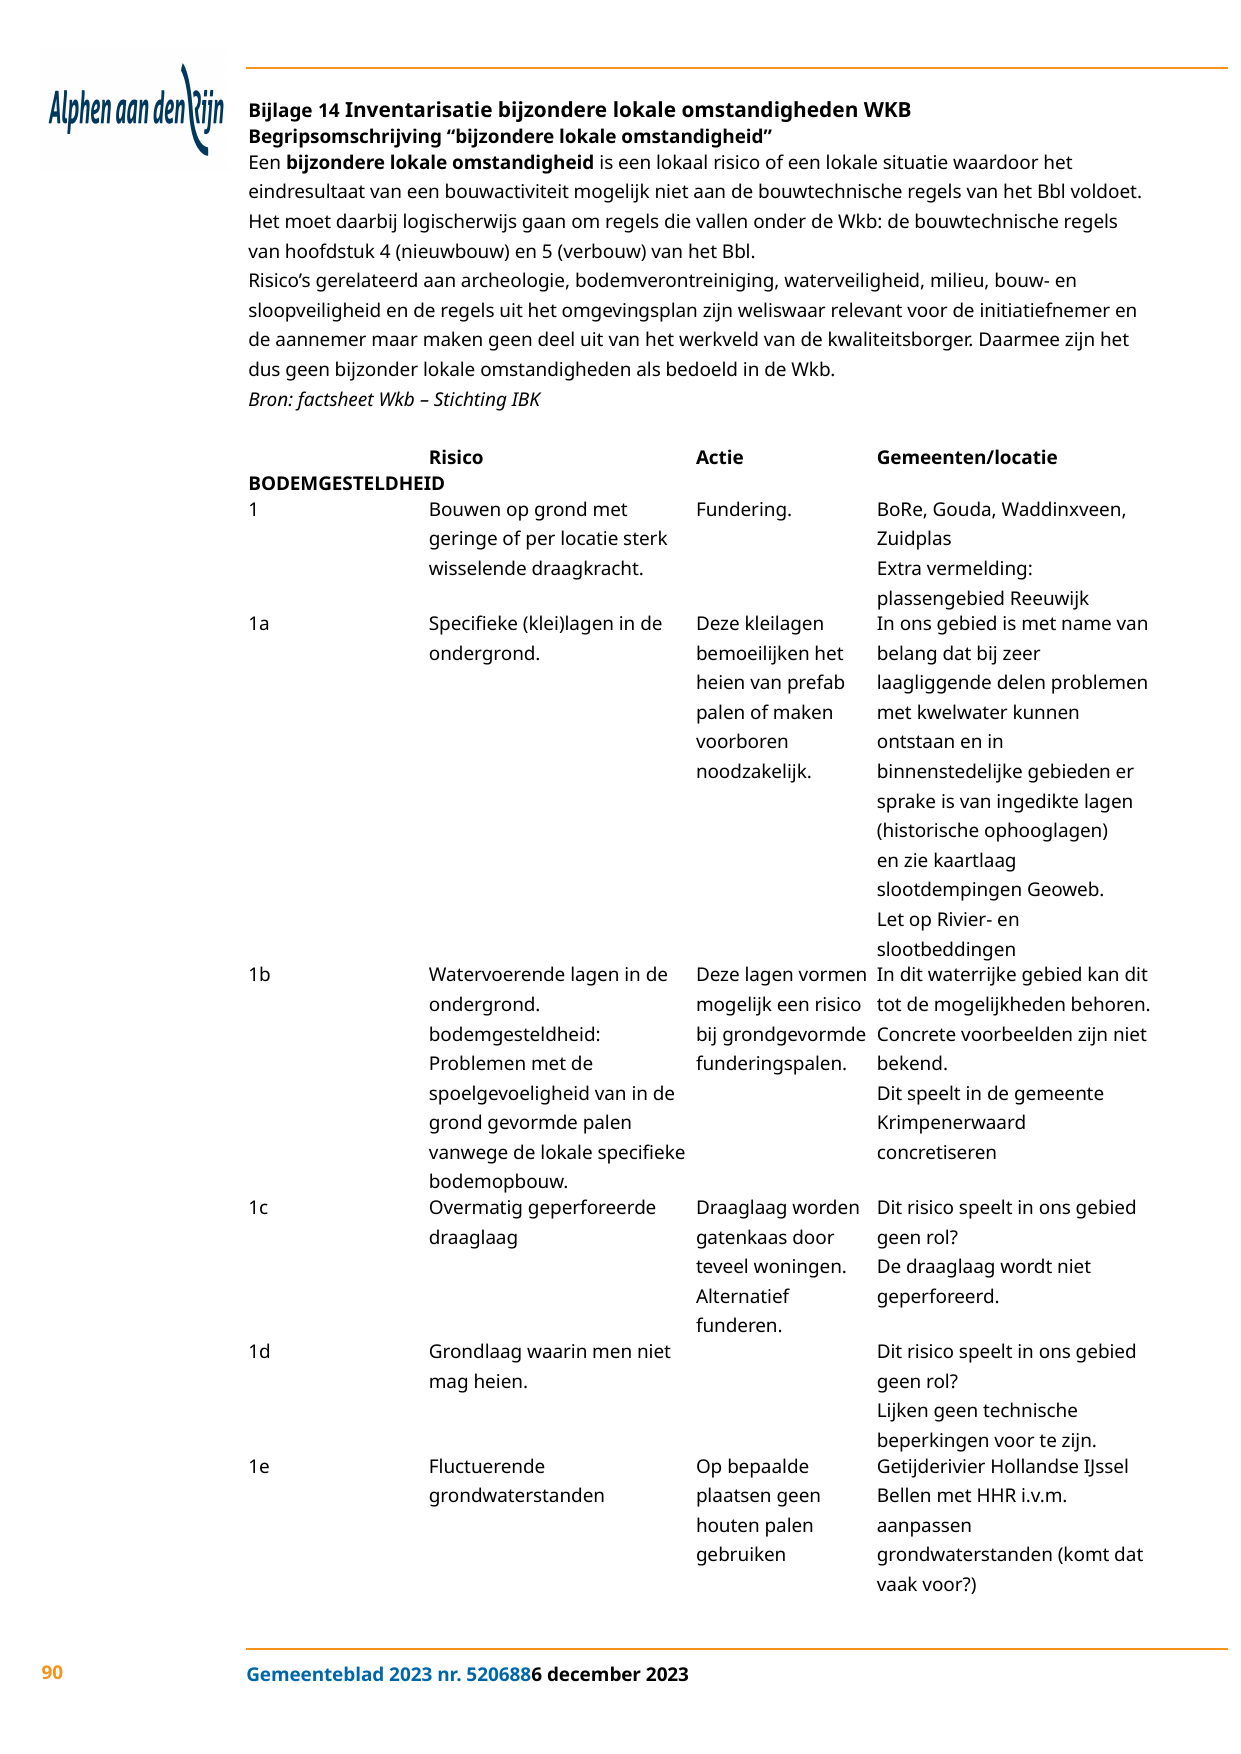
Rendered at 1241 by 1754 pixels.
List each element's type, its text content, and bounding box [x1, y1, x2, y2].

table_cell 1d [248, 1339, 429, 1453]
table_cell In ons gebied is met name van belang dat bij zeer laagliggende delen problemen met kwelwater kunnen ontstaan en in binnenstedelijke gebieden er sprake is van ingedikte lagen (historische ophooglagen) en zie kaartlaag slootdempingen Geoweb. Let op Rivier- en slootbeddingen [877, 610, 1152, 962]
table_cell 1a [248, 610, 429, 962]
table_cell Getijderivier Hollandse IJssel Bellen met HHR i.v.m. aanpassen grondwaterstanden (komt dat vaak voor?) [877, 1453, 1152, 1597]
table_header Actie [696, 445, 877, 470]
table_header Risico [429, 445, 696, 470]
table_cell BoRe, Gouda, Waddinxveen, Zuidplas Extra vermelding: plassengebied Reeuwijk [877, 496, 1152, 610]
table_header Begripsomschrijving “bijzondere lokale omstandigheid” [248, 124, 1152, 149]
table_cell Fluctuerende grondwaterstanden [429, 1453, 696, 1597]
table_cell Dit risico speelt in ons gebied geen rol? De draaglaag wordt niet geperforeerd. [877, 1194, 1152, 1338]
table_cell Grondlaag waarin men niet mag heien. [429, 1339, 696, 1453]
table_cell Op bepaalde plaatsen geen houten palen gebruiken [696, 1453, 877, 1597]
picture [41, 47, 231, 172]
table_cell 1 [248, 496, 429, 610]
table_cell Een bijzondere lokale omstandigheid is een lokaal risico of een lokale situatie waardoor het eindresultaat van een bouwactiviteit mogelijk niet aan de bouwtechnische regels van het Bbl voldoet. Het moet daarbij logischerwijs gaan om regels die vallen onder de Wkb: de bouwtechnische regels van hoofdstuk 4 (nieuwbouw) en 5 (verbouw) van het Bbl. Risico’s gerelateerd aan archeologie, bodemverontreiniging, waterveiligheid, milieu, bouw- en sloopveiligheid en de regels uit het omgevingsplan zijn weliswaar relevant voor de initiatiefnemer en de aannemer maar maken geen deel uit van het werkveld van de kwaliteitsborger. Daarmee zijn het dus geen bijzonder lokale omstandigheden als bedoeld in de Wkb. Bron: factsheet Wkb – Stichting IBK [248, 149, 1152, 412]
table_cell Overmatig geperforeerde draaglaag [429, 1194, 696, 1338]
table_cell Bouwen op grond met geringe of per locatie sterk wisselende draagkracht. [429, 496, 696, 610]
table_cell Watervoerende lagen in de ondergrond. bodemgesteldheid: Problemen met de spoelgevoeligheid van in de grond gevormde palen vanwege de lokale specifieke bodemopbouw. [429, 962, 696, 1194]
table_cell 1c [248, 1194, 429, 1338]
table_cell Fundering. [696, 496, 877, 610]
table_header Gemeenten/locatie [877, 445, 1152, 470]
table_cell Dit risico speelt in ons gebied geen rol? Lijken geen technische beperkingen voor te zijn. [877, 1339, 1152, 1453]
table_cell Deze lagen vormen mogelijk een risico bij grondgevormde funderingspalen. [696, 962, 877, 1194]
table_cell Deze kleilagen bemoeilijken het heien van prefab palen of maken voorboren noodzakelijk. [696, 610, 877, 962]
table_header [248, 445, 429, 470]
table_cell [696, 1339, 877, 1453]
table_cell 1e [248, 1453, 429, 1597]
table_cell BODEMGESTELDHEID [248, 470, 1152, 496]
table_cell Specifieke (klei)lagen in de ondergrond. [429, 610, 696, 962]
table_cell 1b [248, 962, 429, 1194]
table_cell In dit waterrijke gebied kan dit tot de mogelijkheden behoren. Concrete voorbeelden zijn niet bekend. Dit speelt in de gemeente Krimpenerwaard concretiseren [877, 962, 1152, 1194]
table_cell Draaglaag worden gatenkaas door teveel woningen. Alternatief funderen. [696, 1194, 877, 1338]
text Bijlage 14 Inventarisatie bijzondere lokale omstandigheden WKB [248, 95, 1152, 123]
